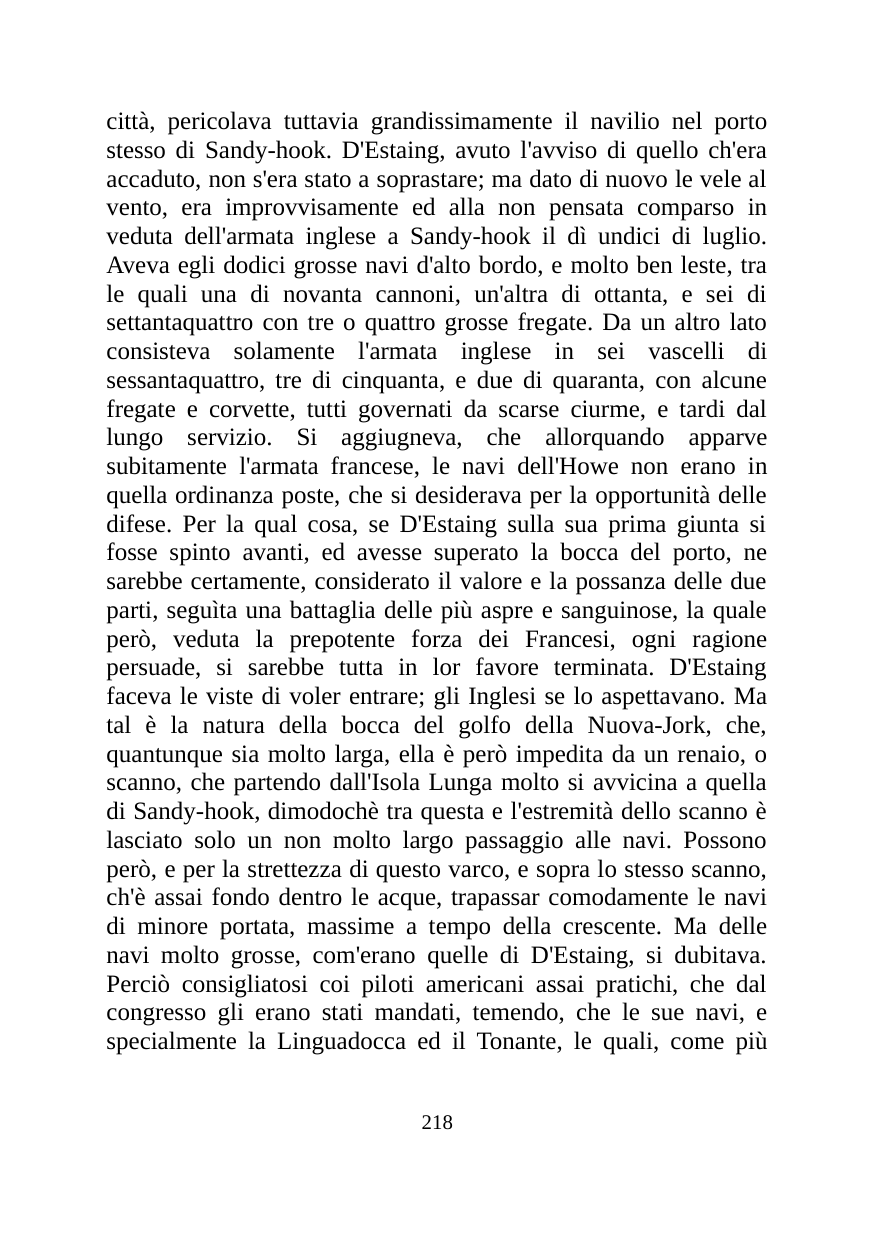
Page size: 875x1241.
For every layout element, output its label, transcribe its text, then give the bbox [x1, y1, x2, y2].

text città, pericolava tuttavia grandissimamente il navilio nel porto stesso di Sandy-hook. D'Estaing, avuto l'avviso di quello ch'era accaduto, non s'era stato a soprastare; ma dato di nuovo le vele al vento, era improvvisamente ed alla non pensata comparso in veduta dell'armata inglese a Sandy-hook il dì undici di luglio. Aveva egli dodici grosse navi d'alto bordo, e molto ben leste, tra le quali una di novanta cannoni, un'altra di ottanta, e sei di settantaquattro con tre o quattro grosse fregate. Da un altro lato consisteva solamente l'armata inglese in sei vascelli di sessantaquattro, tre di cinquanta, e due di quaranta, con alcune fregate e corvette, tutti governati da scarse ciurme, e tardi dal lungo servizio. Si aggiugneva, che allorquando apparve subitamente l'armata francese, le navi dell'Howe non erano in quella ordinanza poste, che si desiderava per la opportunità delle difese. Per la qual cosa, se D'Estaing sulla sua prima giunta si fosse spinto avanti, ed avesse superato la bocca del porto, ne sarebbe certamente, considerato il valore e la possanza delle due parti, seguìta una battaglia delle più aspre e sanguinose, la quale però, veduta la prepotente forza dei Francesi, ogni ragione persuade, si sarebbe tutta in lor favore terminata. D'Estaing faceva le viste di voler entrare; gli Inglesi se lo aspettavano. Ma tal è la natura della bocca del golfo della Nuova-Jork, che, quantunque sia molto larga, ella è però impedita da un renaio, o scanno, che partendo dall'Isola Lunga molto si avvicina a quella di Sandy-hook, dimodochè tra questa e l'estremità dello scanno è lasciato solo un non molto largo passaggio alle navi. Possono però, e per la strettezza di questo varco, e sopra lo stesso scanno, ch'è assai fondo dentro le acque, trapassar comodamente le navi di minore portata, massime a tempo della crescente. Ma delle navi molto grosse, com'erano quelle di D'Estaing, si dubitava. Perciò consigliatosi coi piloti americani assai pratichi, che dal congresso gli erano stati mandati, temendo, che le sue navi, e specialmente la Linguadocca ed il Tonante, le quali, come più [106, 106, 768, 1055]
